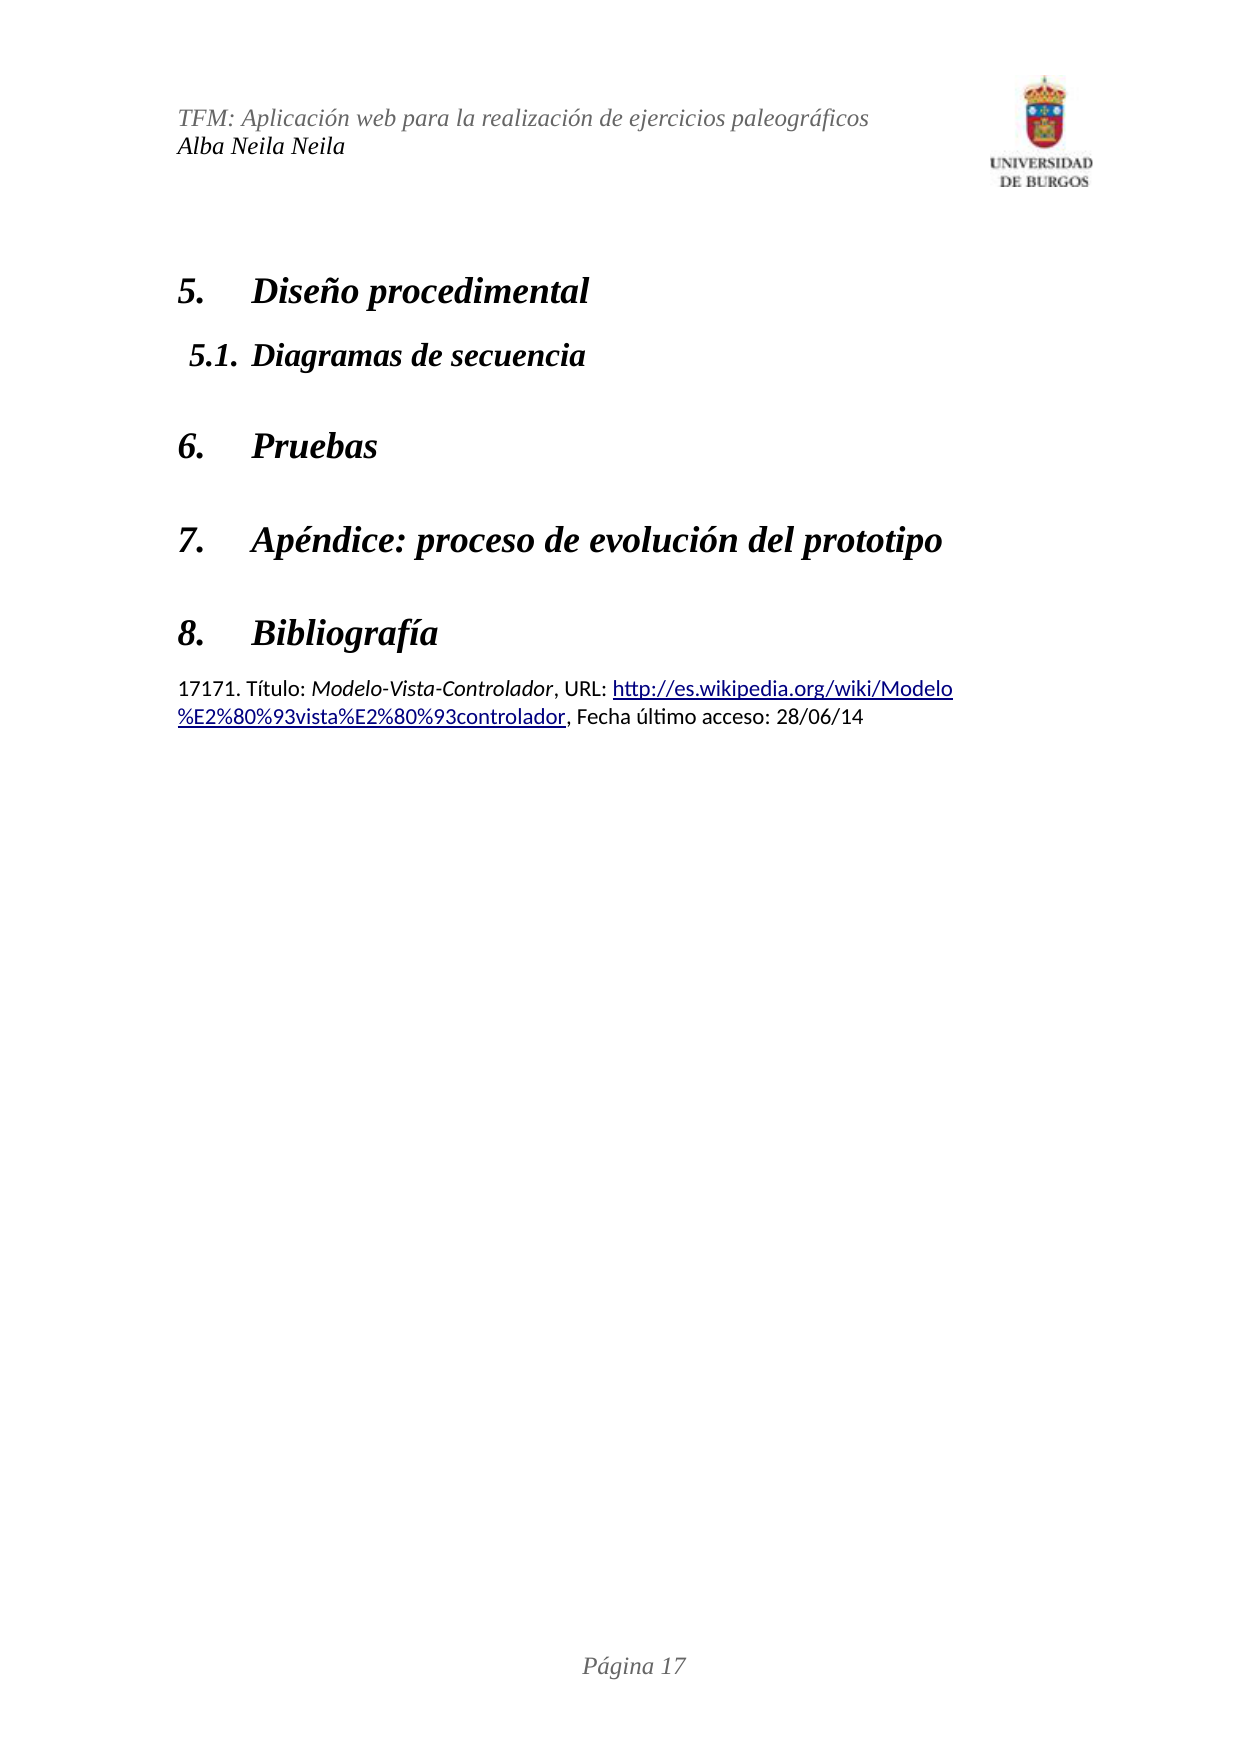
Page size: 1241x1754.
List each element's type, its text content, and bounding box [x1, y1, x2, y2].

picture [990, 75, 1093, 187]
text 1. Título: Modelo-Vista-Controlador, URL: http://es.wikipedia.org/wiki/Modelo%E2%80%93vista%E2%80%93controlador, Fecha último acceso: 28/06/14 [177, 674, 1092, 730]
subtitle Bibliografía [177, 611, 1092, 654]
subtitle Pruebas [177, 424, 1092, 467]
subtitle Apéndice: proceso de evolución del prototipo [177, 517, 1092, 560]
subtitle Diagramas de secuencia [189, 335, 1092, 374]
